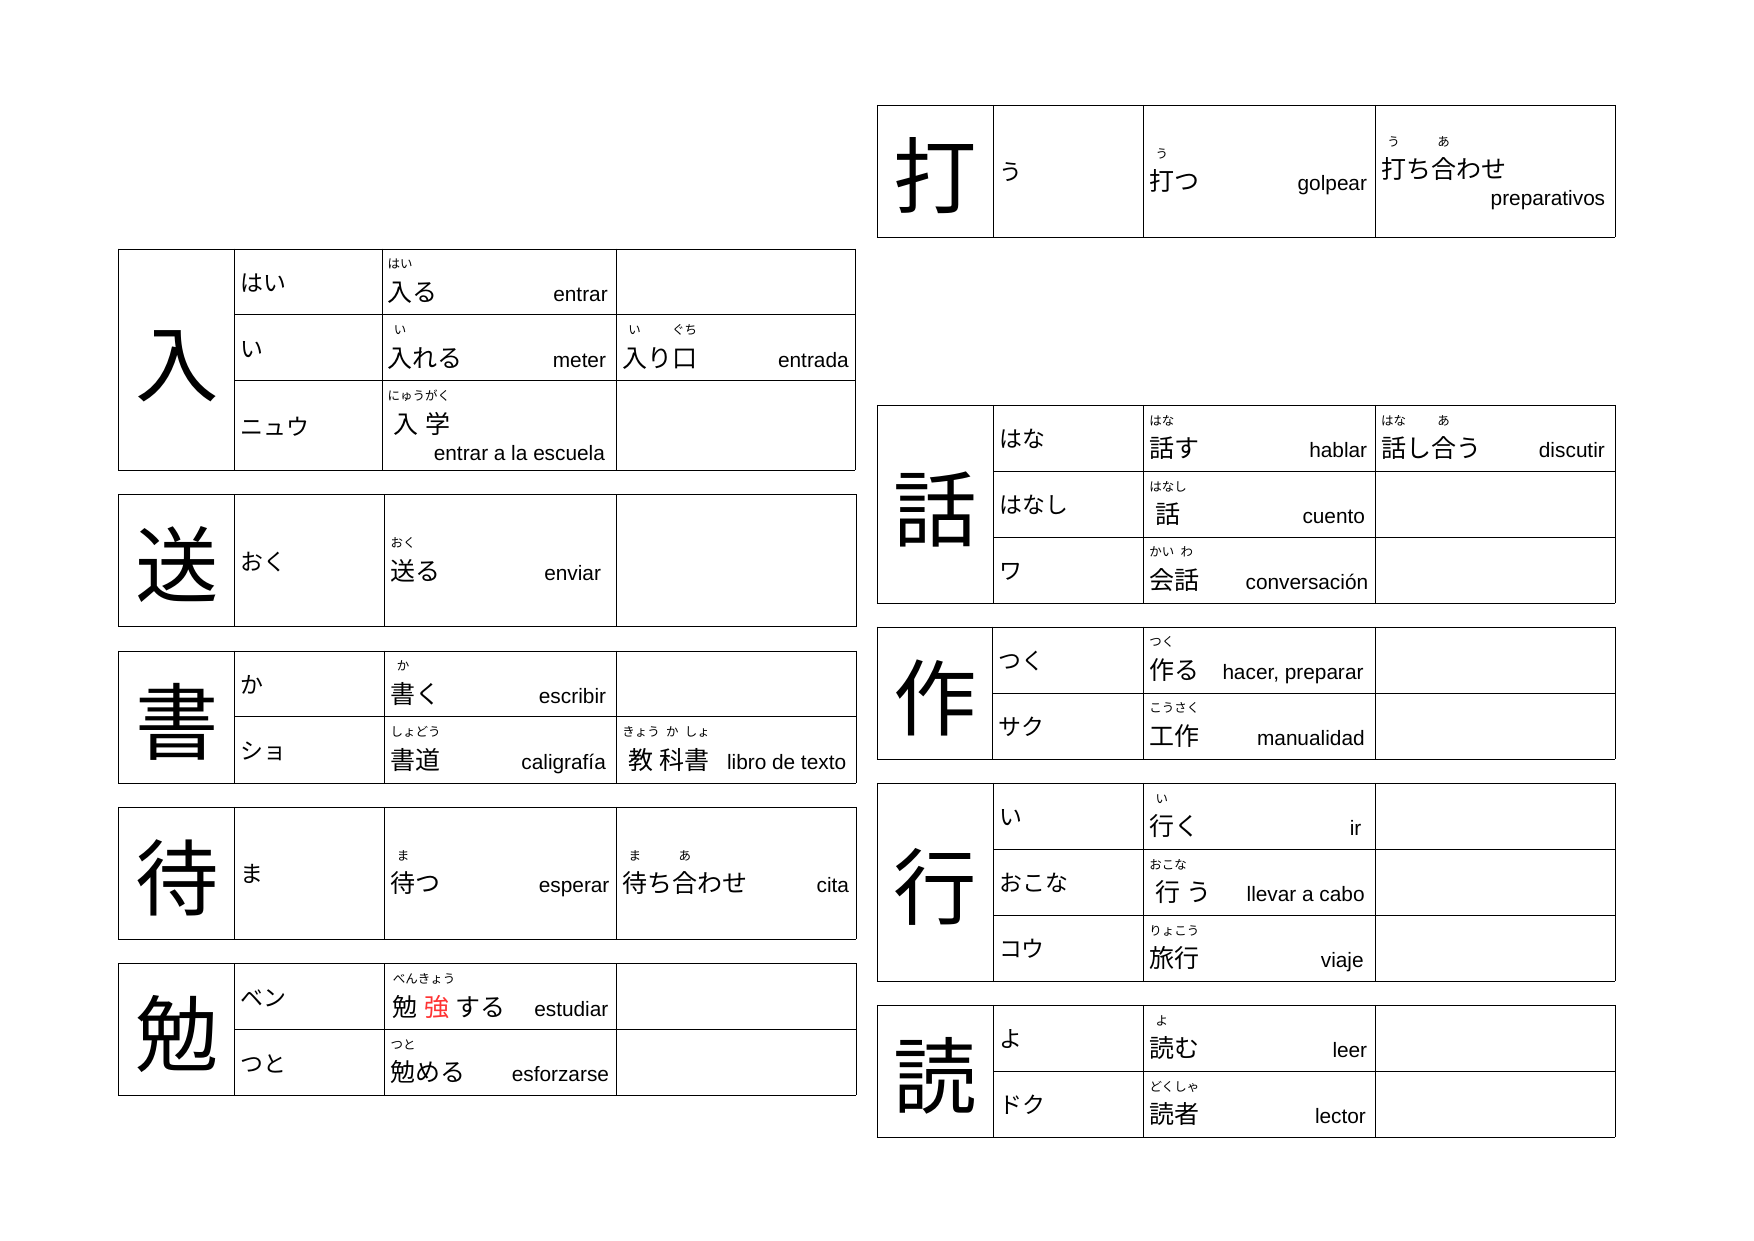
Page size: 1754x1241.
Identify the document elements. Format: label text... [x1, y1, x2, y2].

table_cell ショ [235, 717, 384, 783]
table_cell [1376, 850, 1615, 915]
table_cell い [235, 315, 382, 380]
table_cell 教きょう科か書しょ libro de texto [617, 717, 856, 783]
table_cell つと [235, 1030, 384, 1095]
table_header 読 [878, 1006, 993, 1137]
table_header 読よむ leer [1144, 1006, 1375, 1071]
table_header 書 [119, 652, 234, 783]
table_cell [617, 381, 855, 470]
table_cell ドク [994, 1072, 1143, 1137]
table_header ベン [235, 964, 384, 1029]
table_header 行 [878, 784, 993, 981]
table_cell 会かい話わ conversación [1144, 538, 1375, 602]
table_header つく [993, 628, 1143, 692]
table_header おく [235, 495, 384, 626]
table_header [617, 964, 856, 1029]
table_cell 勉つとめる esforzarse [385, 1030, 616, 1095]
table_cell 入いれる meter [383, 315, 616, 380]
table_cell 旅りょ行こう viaje [1144, 916, 1375, 981]
table_cell 話はなし cuento [1144, 472, 1375, 537]
table_cell はなし [994, 472, 1143, 537]
table_header 送おくる enviar [385, 495, 616, 626]
table_header [1376, 628, 1615, 692]
table_cell コウ [994, 916, 1143, 981]
table_header う [994, 106, 1143, 237]
table_header か [235, 652, 384, 716]
table_header 送 [119, 495, 234, 626]
table_header 作 [878, 628, 992, 759]
table_header い [994, 784, 1143, 849]
table_header [1376, 1006, 1615, 1071]
table_cell [1376, 916, 1615, 981]
table_header [1376, 784, 1615, 849]
table_header 話はなし合あう discutir [1376, 406, 1615, 471]
table_header 待 [119, 808, 234, 939]
table_header 作つくる hacer, preparar [1144, 628, 1375, 692]
table_header 話 [878, 406, 993, 602]
table_cell [1376, 538, 1615, 602]
table_header 勉べん強きょうする estudiar [385, 964, 616, 1029]
table_header 打 [878, 106, 993, 237]
table_cell [1376, 1072, 1615, 1137]
table_header はい [235, 250, 382, 314]
table_header [617, 495, 856, 626]
table_header 書かく escribir [385, 652, 616, 716]
table_cell [1376, 472, 1615, 537]
table_cell 書しょ道どう caligrafía [385, 717, 616, 783]
table_header 入 [119, 250, 234, 470]
table_cell ワ [994, 538, 1143, 602]
table_header 入はいる entrar [383, 250, 616, 314]
table_header 打うち合あわせ preparativos [1376, 106, 1615, 237]
table_header [617, 652, 856, 716]
table_header 待まち合あわせ cita [617, 808, 856, 939]
table_header 打うつ golpear [1144, 106, 1375, 237]
table_cell おこな [994, 850, 1143, 915]
table_cell [617, 1030, 856, 1095]
table_header 話はなす hablar [1144, 406, 1375, 471]
table_cell [1376, 694, 1615, 759]
table_cell 行おこなう llevar a cabo [1144, 850, 1375, 915]
table_header 勉 [119, 964, 234, 1095]
table_cell 入いり口ぐち entrada [617, 315, 855, 380]
table_cell 入にゅう学がく entrar a la escuela [383, 381, 616, 470]
table_cell 読どく者しゃ lector [1144, 1072, 1375, 1137]
table_header 行いく ir [1144, 784, 1375, 849]
table_header よ [994, 1006, 1143, 1071]
table_cell ニュウ [235, 381, 382, 470]
table_header ま [235, 808, 384, 939]
table_header はな [994, 406, 1143, 471]
table_cell サク [993, 694, 1143, 759]
table_header 待まつ esperar [385, 808, 616, 939]
table_header [617, 250, 855, 314]
table_cell 工こう作さく manualidad [1144, 694, 1375, 759]
